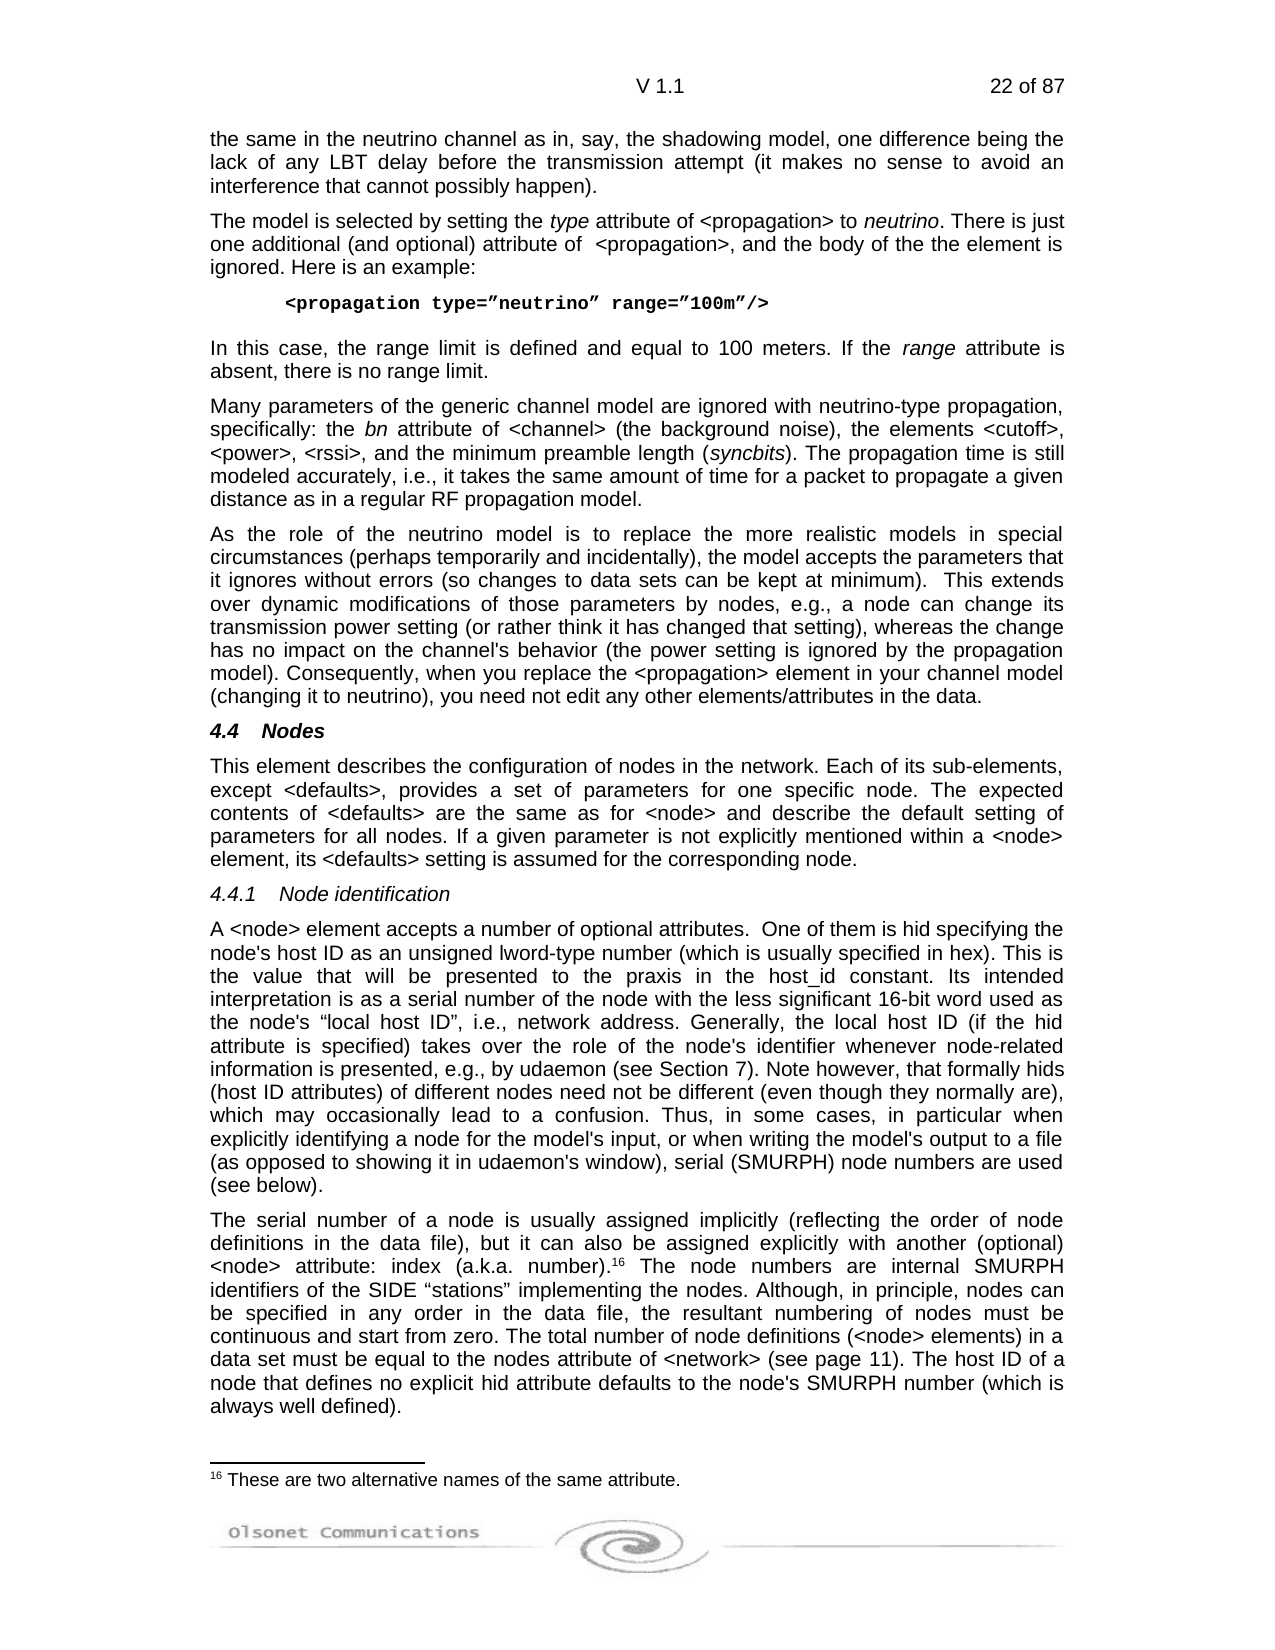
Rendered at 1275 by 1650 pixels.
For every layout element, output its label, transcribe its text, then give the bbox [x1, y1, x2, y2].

subtitle Nodes [210, 720, 1065, 743]
text the same in the neutrino channel as in, say, the shadowing model, one difference being the lack of any LBT delay before the transmission attempt (it makes no sense to avoid an interference that cannot possibly happen). [210, 128, 1065, 197]
text These are two alternative names of the same attribute. [210, 1469, 1065, 1490]
text Many parameters of the generic channel model are ignored with neutrino-type propagation, specifically: the bn attribute of <channel> (the background noise), the elements <cutoff>, <power>, <rssi>, and the minimum preamble length (syncbits). The propagation time is still modeled accurately, i.e., it takes the same amount of time for a packet to propagate a given distance as in a regular RF propagation model. [210, 394, 1065, 511]
text As the role of the neutrino model is to replace the more realistic models in special circumstances (perhaps temporarily and incidentally), the model accepts the parameters that it ignores without errors (so changes to data sets can be kept at minimum). This extends over dynamic modifications of those parameters by nodes, e.g., a node can change its transmission power setting (or rather think it has changed that setting), whereas the change has no impact on the channel's behavior (the power setting is ignored by the propagation model). Consequently, when you replace the <propagation> element in your channel model (changing it to neutrino), you need not edit any other elements/attributes in the data. [210, 522, 1065, 708]
picture [210, 1504, 1065, 1596]
text This element describes the configuration of nodes in the network. Each of its sub-elements, except <defaults>, provides a set of parameters for one specific node. The expected contents of <defaults> are the same as for <node> and describe the default setting of parameters for all nodes. If a given parameter is not explicitly mentioned within a <node> element, its <defaults> setting is assumed for the corresponding node. [210, 755, 1065, 871]
text The serial number of a node is usually assigned implicitly (reflecting the order of node definitions in the data file), but it can also be assigned explicitly with another (optional) <node> attribute: index (a.k.a. number). The node numbers are internal SMURPH identifiers of the SIDE “stations” implementing the nodes. Although, in principle, nodes can be specified in any order in the data file, the resultant numbering of nodes must be continuous and start from zero. The total number of node definitions (<node> elements) in a data set must be equal to the nodes attribute of <network> (see page 11). The host ID of a node that defines no explicit hid attribute defaults to the node's SMURPH number (which is always well defined). [210, 1208, 1065, 1418]
text A <node> element accepts a number of optional attributes. One of them is hid specifying the node's host ID as an unsigned lword-type number (which is usually specified in hex). This is the value that will be presented to the praxis in the host_id constant. Its intended interpretation is as a serial number of the node with the less significant 16-bit word used as the node's “local host ID”, i.e., network address. Generally, the local host ID (if the hid attribute is specified) takes over the role of the node's identifier whenever node-related information is presented, e.g., by udaemon (see Section 7). Note however, that formally hids (host ID attributes) of different nodes need not be different (even though they normally are), which may occasionally lead to a confusion. Thus, in some cases, in particular when explicitly identifying a node for the model's input, or when writing the model's output to a file (as opposed to showing it in udaemon's window), serial (SMURPH) node numbers are used (see below). [210, 918, 1065, 1197]
text <propagation type=”neutrino” range=”100m”/> [210, 291, 1065, 315]
text The model is selected by setting the type attribute of <propagation> to neutrino. There is just one additional (and optional) attribute of <propagation>, and the body of the the element is ignored. Here is an example: [210, 209, 1065, 279]
subtitle Node identification [210, 883, 1065, 906]
text In this case, the range limit is defined and equal to 100 meters. If the range attribute is absent, there is no range limit. [210, 336, 1065, 383]
